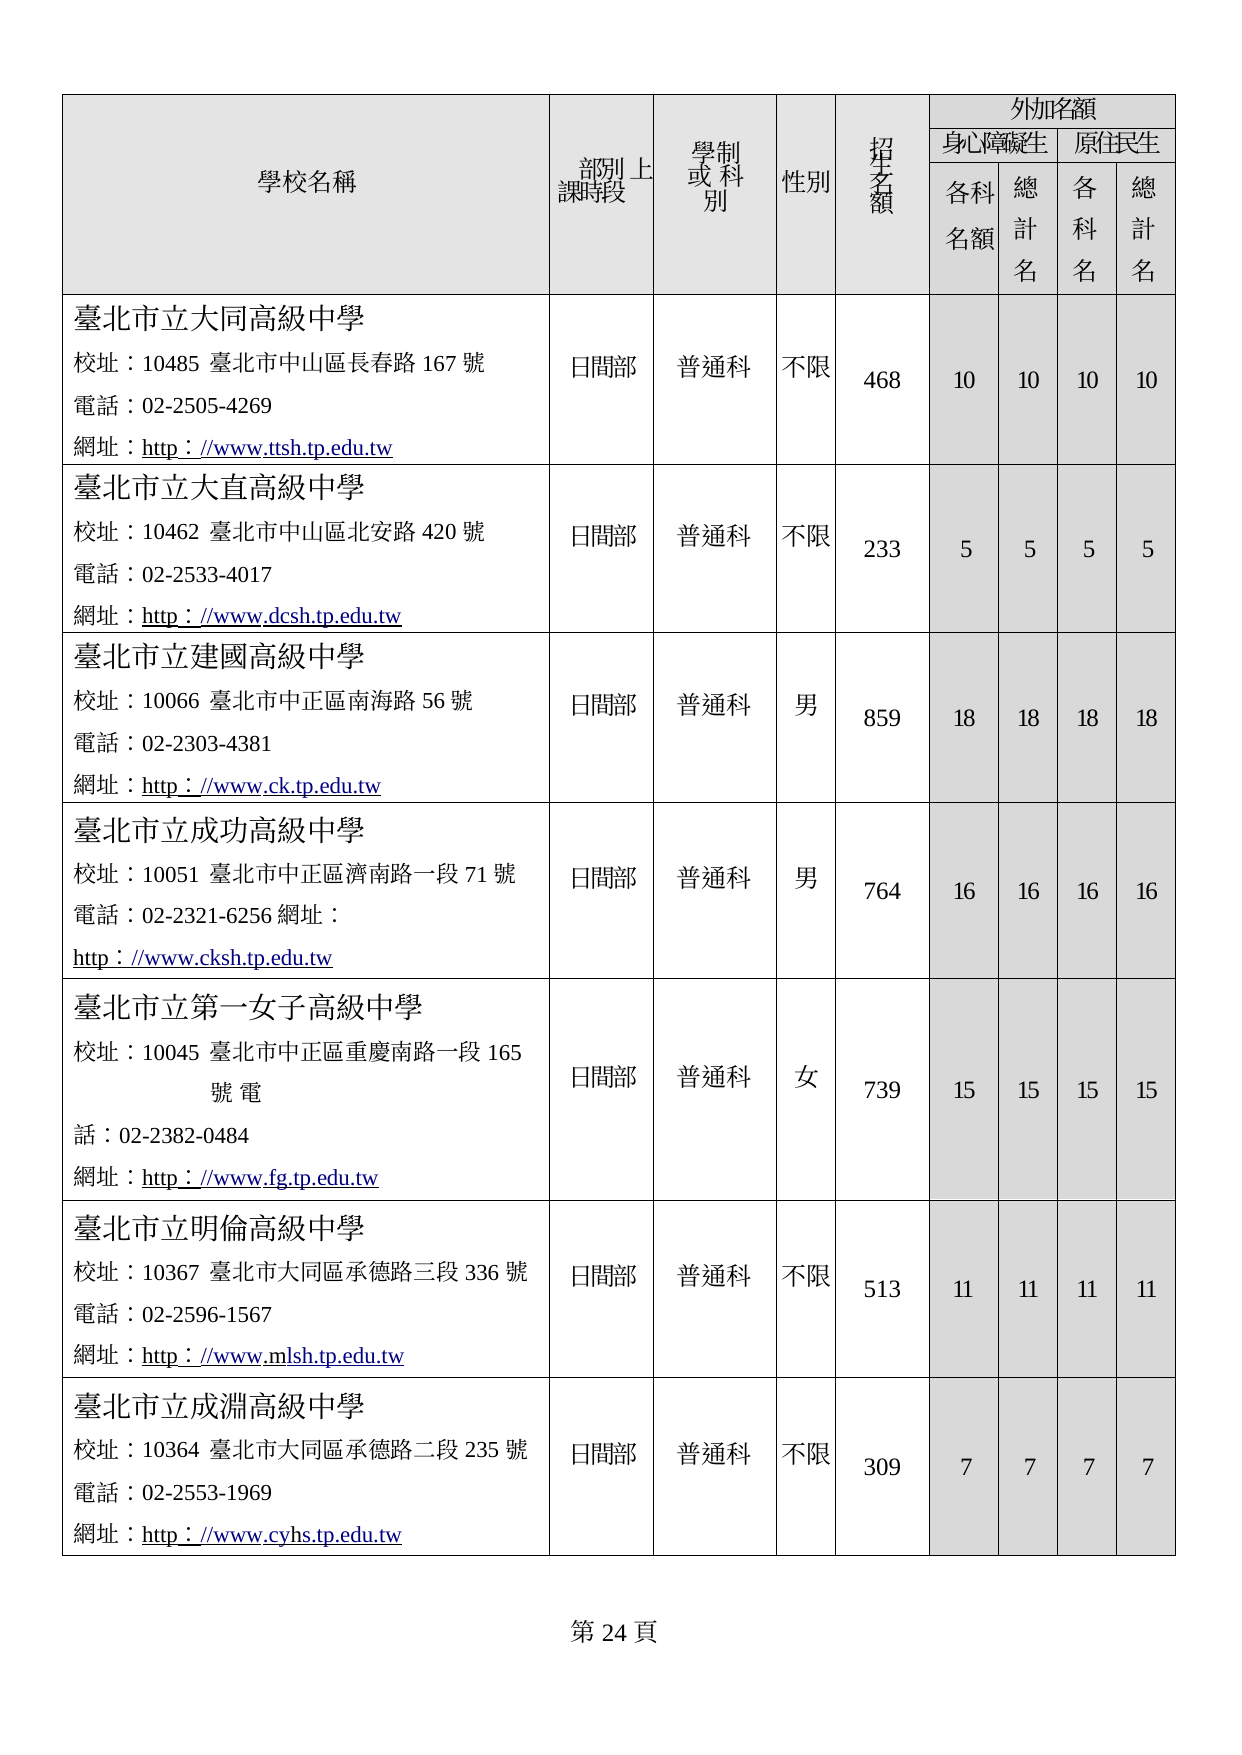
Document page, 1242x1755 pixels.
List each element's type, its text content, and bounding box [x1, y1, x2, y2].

table_cell 各科名額 [1058, 163, 1116, 294]
table_cell 18 [1058, 633, 1116, 802]
table_cell 普通科 [654, 1201, 776, 1377]
table_cell 臺北市立建國高級中學 校址：10066 臺北市中正區南海路 56 號 電話：02-2303-4381 網址：http：//www.ck.tp.edu.tw [63, 633, 549, 802]
table_cell 普通科 [654, 465, 776, 632]
table_cell 臺北市立明倫高級中學 校址：10367 臺北市大同區承德路三段 336 號 電話：02-2596-1567 網址：http：//www.mlsh.tp.edu.tw [63, 1201, 549, 1377]
table_cell 11 [930, 1201, 998, 1377]
table_cell 16 [1117, 803, 1175, 978]
table_cell 7 [999, 1378, 1057, 1555]
table_cell 16 [930, 803, 998, 978]
table_cell 普通科 [654, 295, 776, 464]
table_cell 原住民生 [1058, 129, 1175, 162]
table_header 學校名稱 [63, 95, 549, 294]
table_cell 15 [1117, 979, 1175, 1199]
table_cell 不限 [777, 1378, 835, 1555]
table_cell 普通科 [654, 803, 776, 978]
table_cell 15 [999, 979, 1057, 1199]
table_cell 5 [930, 465, 998, 632]
table_cell 10 [1117, 295, 1175, 464]
table_cell 764 [836, 803, 929, 978]
table_cell 10 [999, 295, 1057, 464]
table_cell 5 [1058, 465, 1116, 632]
table_cell 女 [777, 979, 835, 1199]
table_cell 18 [999, 633, 1057, 802]
table_cell 7 [1058, 1378, 1116, 1555]
table_cell 總計名額 [999, 163, 1057, 294]
table_cell 11 [999, 1201, 1057, 1377]
table_cell 10 [1058, 295, 1116, 464]
table_cell 普通科 [654, 979, 776, 1199]
table_cell 臺北市立大直高級中學 校址：10462 臺北市中山區北安路 420 號 電話：02-2533-4017 網址：http：//www.dcsh.tp.edu.tw [63, 465, 549, 632]
table_cell 日間部 [550, 1378, 653, 1555]
table_cell 普通科 [654, 1378, 776, 1555]
table_cell 臺北市立大同高級中學 校址：10485 臺北市中山區長春路 167 號 電話：02-2505-4269 網址：http：//www.ttsh.tp.edu.tw [63, 295, 549, 464]
table_cell 18 [930, 633, 998, 802]
table_cell 5 [1117, 465, 1175, 632]
table_cell 臺北市立成淵高級中學 校址：10364 臺北市大同區承德路二段 235 號 電話：02-2553-1969 網址：http：//www.cyhs.tp.edu.tw [63, 1378, 549, 1555]
table_cell 日間部 [550, 803, 653, 978]
table_header 學制 或 科別 [654, 95, 776, 294]
table_cell 10 [930, 295, 998, 464]
table_cell 臺北市立成功高級中學 校址：10051 臺北市中正區濟南路一段 71 號 電話：02-2321-6256 網址：http：//www.cksh.tp.edu.tw [63, 803, 549, 978]
table_cell 739 [836, 979, 929, 1199]
table_cell 日間部 [550, 979, 653, 1199]
table_cell 各科名額 [930, 163, 998, 294]
table_cell 513 [836, 1201, 929, 1377]
table_cell 11 [1058, 1201, 1116, 1377]
table_header 性別 [777, 95, 835, 294]
table_cell 18 [1117, 633, 1175, 802]
table_cell 日間部 [550, 1201, 653, 1377]
table_cell 男 [777, 803, 835, 978]
table_cell 309 [836, 1378, 929, 1555]
table_cell 總計名額 [1117, 163, 1175, 294]
table_cell 日間部 [550, 633, 653, 802]
table_cell 16 [1058, 803, 1116, 978]
table_cell 5 [999, 465, 1057, 632]
table_cell 233 [836, 465, 929, 632]
table_cell 不限 [777, 465, 835, 632]
table_cell 男 [777, 633, 835, 802]
table_cell 身心障礙生 [930, 129, 1057, 162]
table_cell 日間部 [550, 295, 653, 464]
table_cell 15 [1058, 979, 1116, 1199]
table_cell 不限 [777, 1201, 835, 1377]
table_cell 不限 [777, 295, 835, 464]
table_header 外加名額 [930, 95, 1175, 128]
table_cell 普通科 [654, 633, 776, 802]
table_cell 日間部 [550, 465, 653, 632]
table_cell 16 [999, 803, 1057, 978]
table_cell 859 [836, 633, 929, 802]
table_header 招 生 名 額 [836, 95, 929, 294]
table_cell 15 [930, 979, 998, 1199]
table_cell 7 [1117, 1378, 1175, 1555]
table_cell 11 [1117, 1201, 1175, 1377]
table_cell 臺北市立第一女子高級中學 校址：10045 臺北市中正區重慶南路一段 165 號 電話：02-2382-0484 網址：http：//www.fg.tp.edu.tw [63, 979, 549, 1199]
table_cell 468 [836, 295, 929, 464]
table_header 部別 上課時段 [550, 95, 653, 294]
table_cell 7 [930, 1378, 998, 1555]
